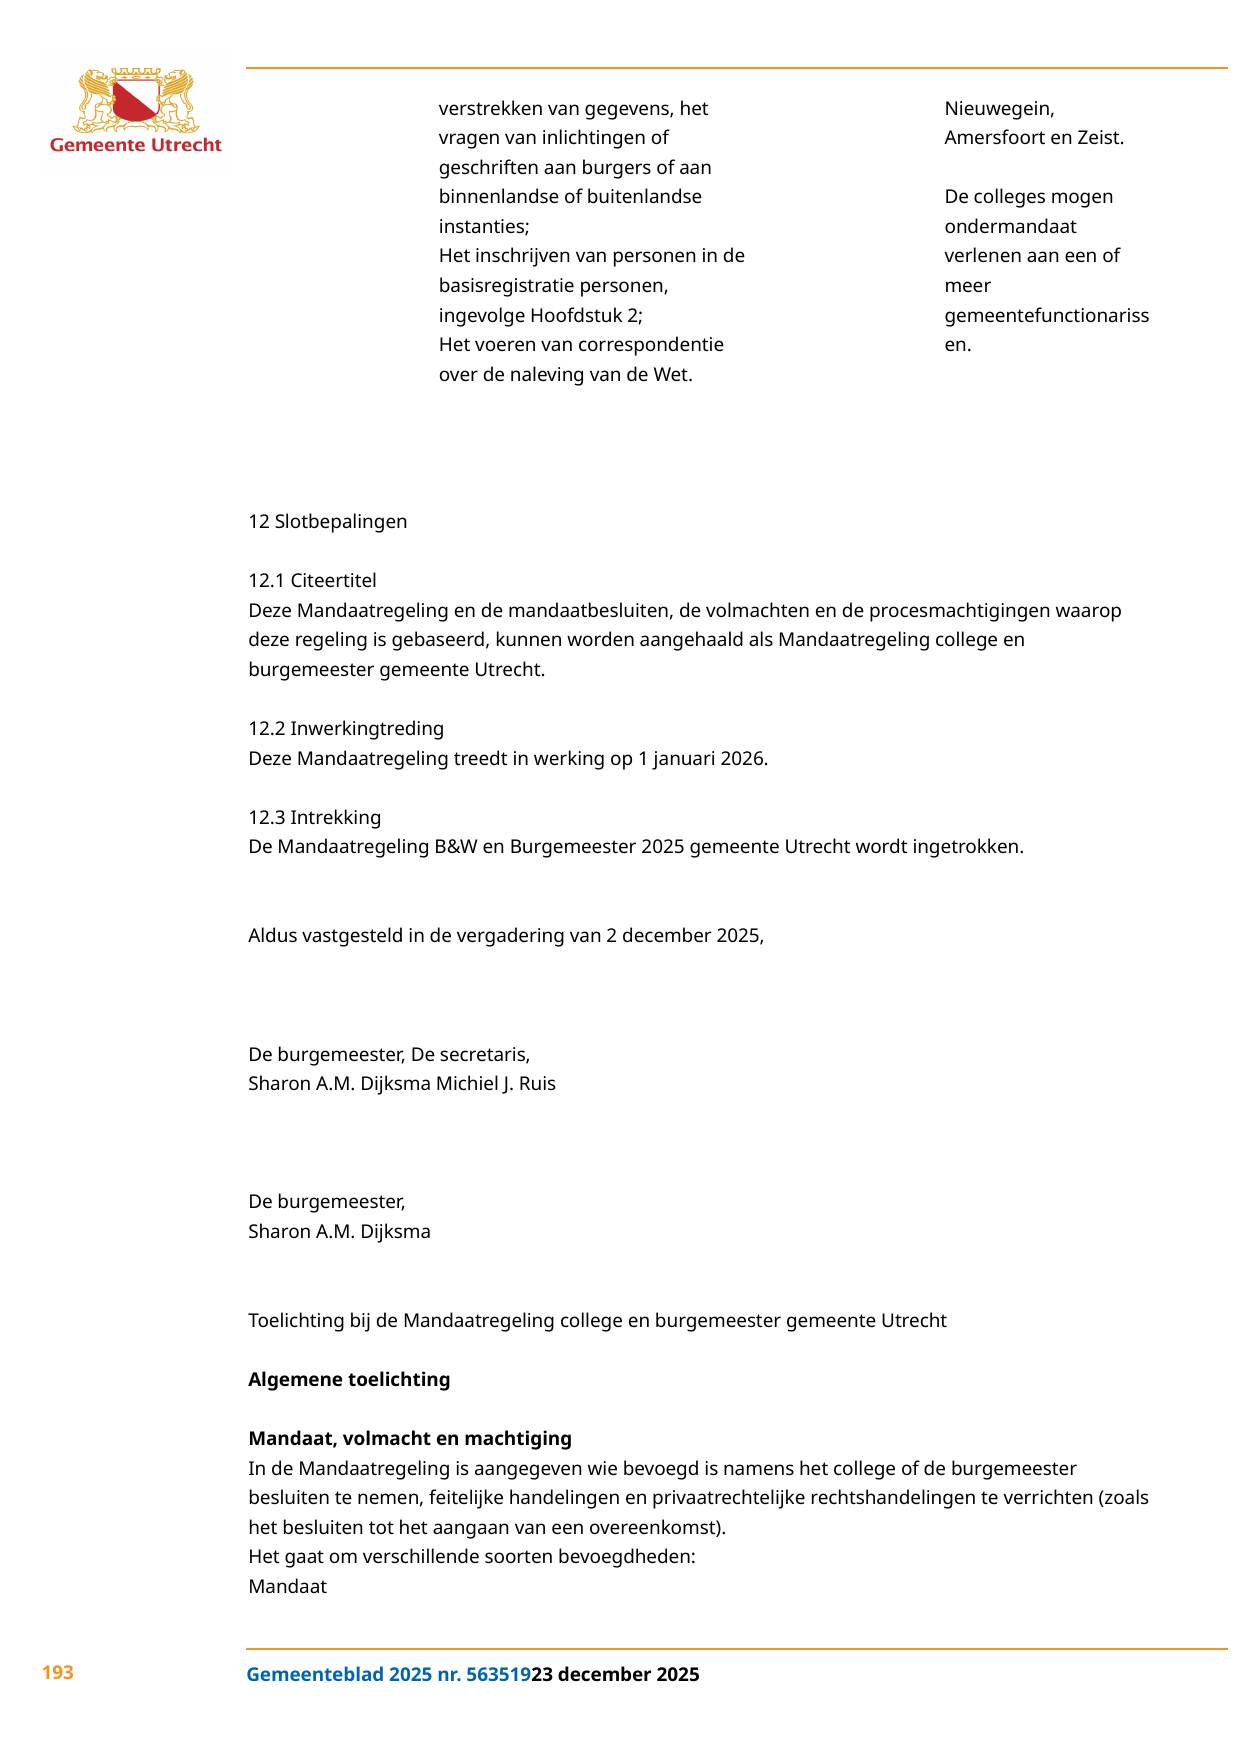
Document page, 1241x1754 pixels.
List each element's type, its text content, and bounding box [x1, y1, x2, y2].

text Mandaat [248, 1573, 1152, 1599]
text 12.2 Inwerkingtreding [248, 715, 1152, 741]
table_cell verstrekken van gegevens, het vragen van inlichtingen of geschriften aan burgers of aan binnenlandse of buitenlandse instanties; Het inschrijven van personen in de basisregistratie personen, ingevolge Hoofdstuk 2; Het voeren van correspondentie over de naleving van de Wet. [439, 95, 754, 446]
picture [41, 47, 231, 172]
text 12.1 Citeertitel [248, 567, 1152, 593]
table_cell [248, 95, 439, 446]
text Mandaat, volmacht en machtiging [248, 1425, 1152, 1451]
table_cell Nieuwegein, Amersfoort en Zeist. De colleges mogen ondermandaat verlenen aan een of meer gemeentefunctionarissen. [944, 95, 1152, 446]
text Het gaat om verschillende soorten bevoegdheden: [248, 1544, 1152, 1569]
text Sharon A.M. Dijksma Michiel J. Ruis [248, 1070, 1152, 1096]
text Algemene toelichting [248, 1366, 1152, 1392]
table_cell [754, 95, 944, 446]
text Toelichting bij de Mandaatregeling college en burgemeester gemeente Utrecht [248, 1307, 1152, 1333]
text Deze Mandaatregeling en de mandaatbesluiten, de volmachten en de procesmachtigingen waarop deze regeling is gebaseerd, kunnen worden aangehaald als Mandaatregeling college en burgemeester gemeente Utrecht. [248, 597, 1152, 682]
text In de Mandaatregeling is aangegeven wie bevoegd is namens het college of de burgemeester besluiten te nemen, feitelijke handelingen en privaatrechtelijke rechtshandelingen te verrichten (zoals het besluiten tot het aangaan van een overeenkomst). [248, 1455, 1152, 1540]
text 12 Slotbepalingen [248, 508, 1152, 534]
text De burgemeester, [248, 1189, 1152, 1214]
text Deze Mandaatregeling treedt in werking op 1 januari 2026. [248, 745, 1152, 771]
text De burgemeester, De secretaris, [248, 1041, 1152, 1067]
text 12.3 Intrekking [248, 804, 1152, 830]
text Aldus vastgesteld in de vergadering van 2 december 2025, [248, 922, 1152, 948]
text De Mandaatregeling B&W en Burgemeester 2025 gemeente Utrecht wordt ingetrokken. [248, 834, 1152, 859]
text Sharon A.M. Dijksma [248, 1218, 1152, 1244]
